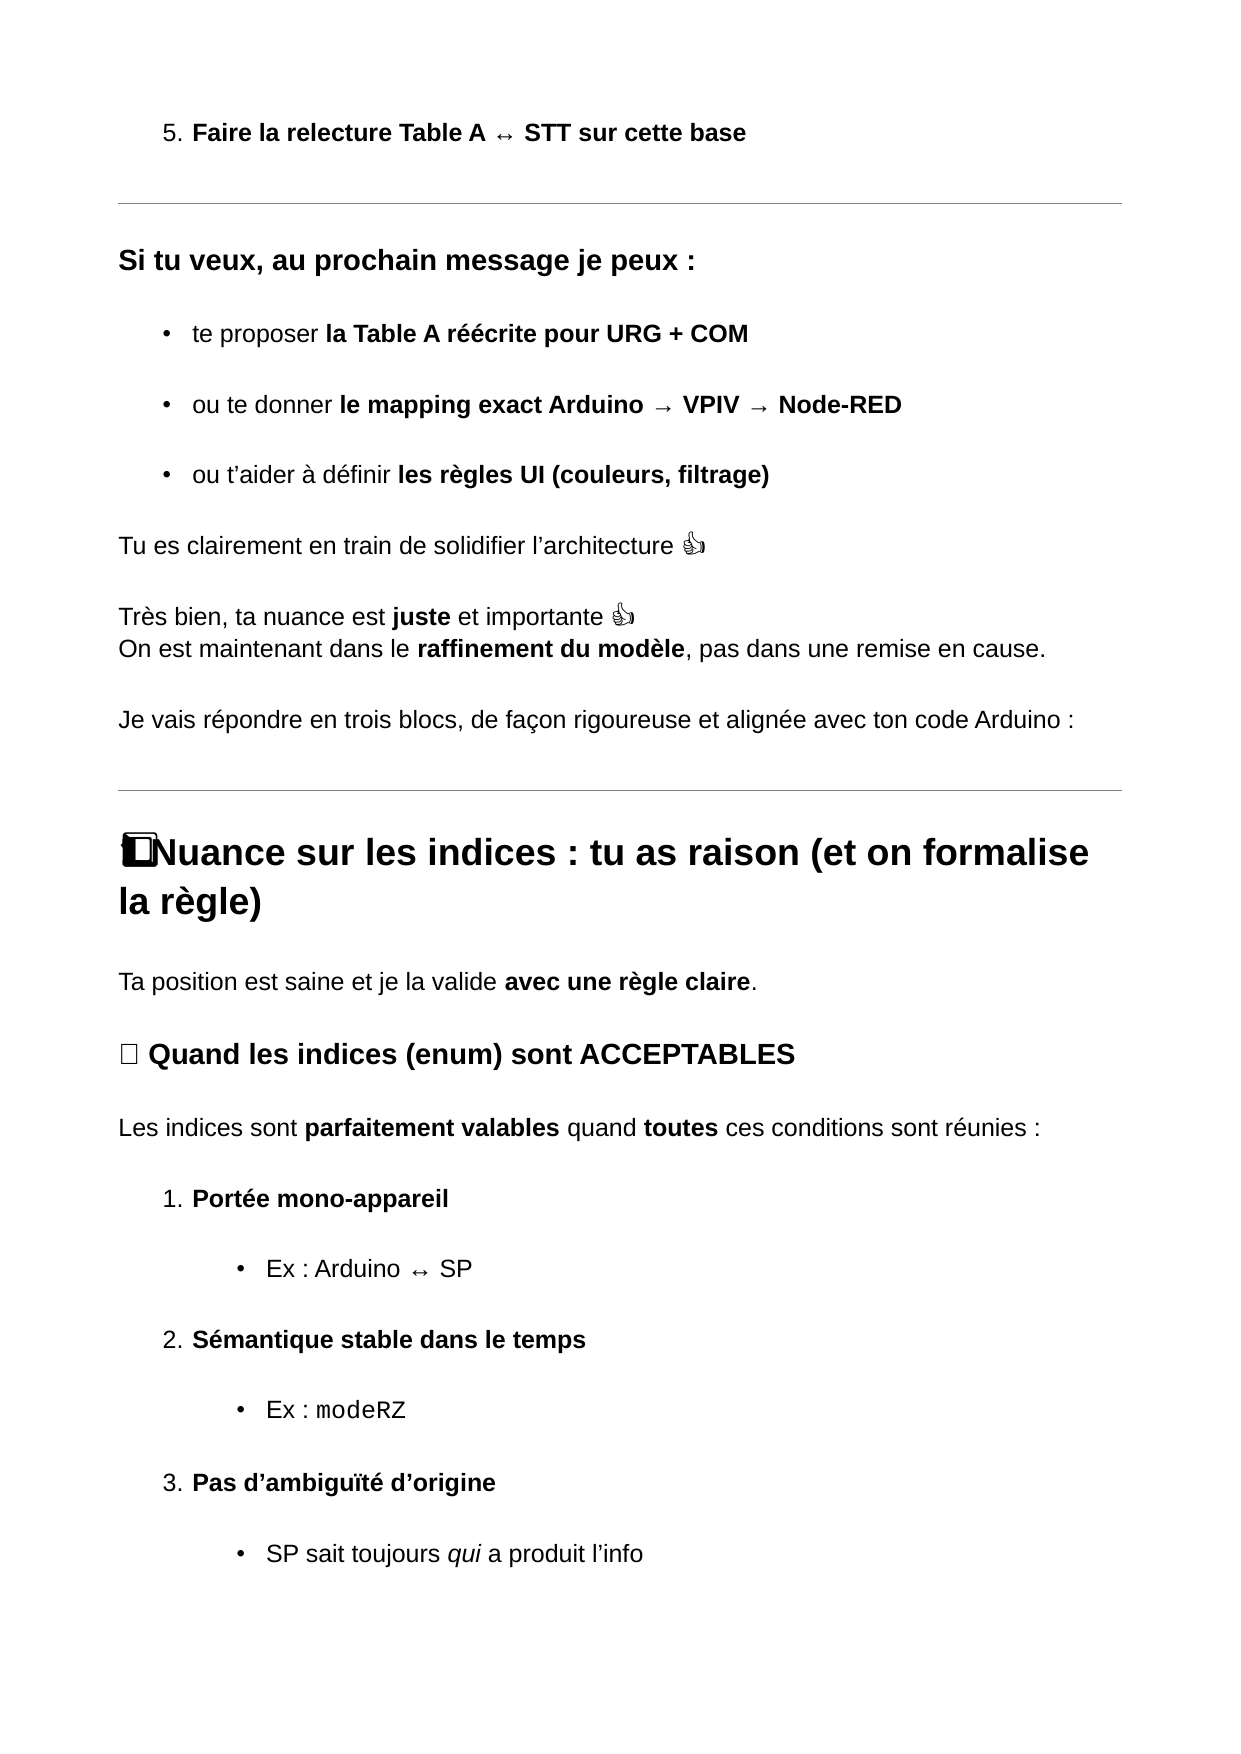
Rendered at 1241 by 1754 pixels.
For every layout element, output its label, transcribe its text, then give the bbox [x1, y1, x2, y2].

list Faire la relecture Table A ↔ STT sur cette base [162, 118, 1122, 147]
list ou te donner le mapping exact Arduino → VPIV → Node-RED [162, 390, 1122, 418]
list te proposer la Table A réécrite pour URG + COM [162, 319, 1122, 348]
list Pas d’ambiguïté d’origine [162, 1468, 1122, 1497]
text Tu es clairement en train de solidifier l’architecture 👍 [118, 531, 1122, 560]
list SP sait toujours qui a produit l’info [236, 1539, 1122, 1568]
subtitle Si tu veux, au prochain message je peux : [118, 243, 1122, 277]
list Portée mono-appareil [162, 1184, 1122, 1212]
list ou t’aider à définir les règles UI (couleurs, filtrage) [162, 460, 1122, 489]
subtitle ✅ Quand les indices (enum) sont ACCEPTABLES [118, 1037, 1122, 1071]
text Les indices sont parfaitement valables quand toutes ces conditions sont réunies : [118, 1113, 1122, 1142]
list Ex : Arduino ↔ SP [236, 1254, 1122, 1283]
list Ex : modeRZ [236, 1395, 1122, 1426]
subtitle 1️⃣ Nuance sur les indices : tu as raison (et on formalise la règle) [118, 830, 1122, 923]
text Je vais répondre en trois blocs, de façon rigoureuse et alignée avec ton code Arduino : [118, 705, 1122, 734]
text Très bien, ta nuance est juste et importante 👍 On est maintenant dans le raffinement du modèle, pas dans une remise en cause. [118, 601, 1122, 663]
list Sémantique stable dans le temps [162, 1325, 1122, 1353]
text Ta position est saine et je la valide avec une règle claire. [118, 967, 1122, 995]
